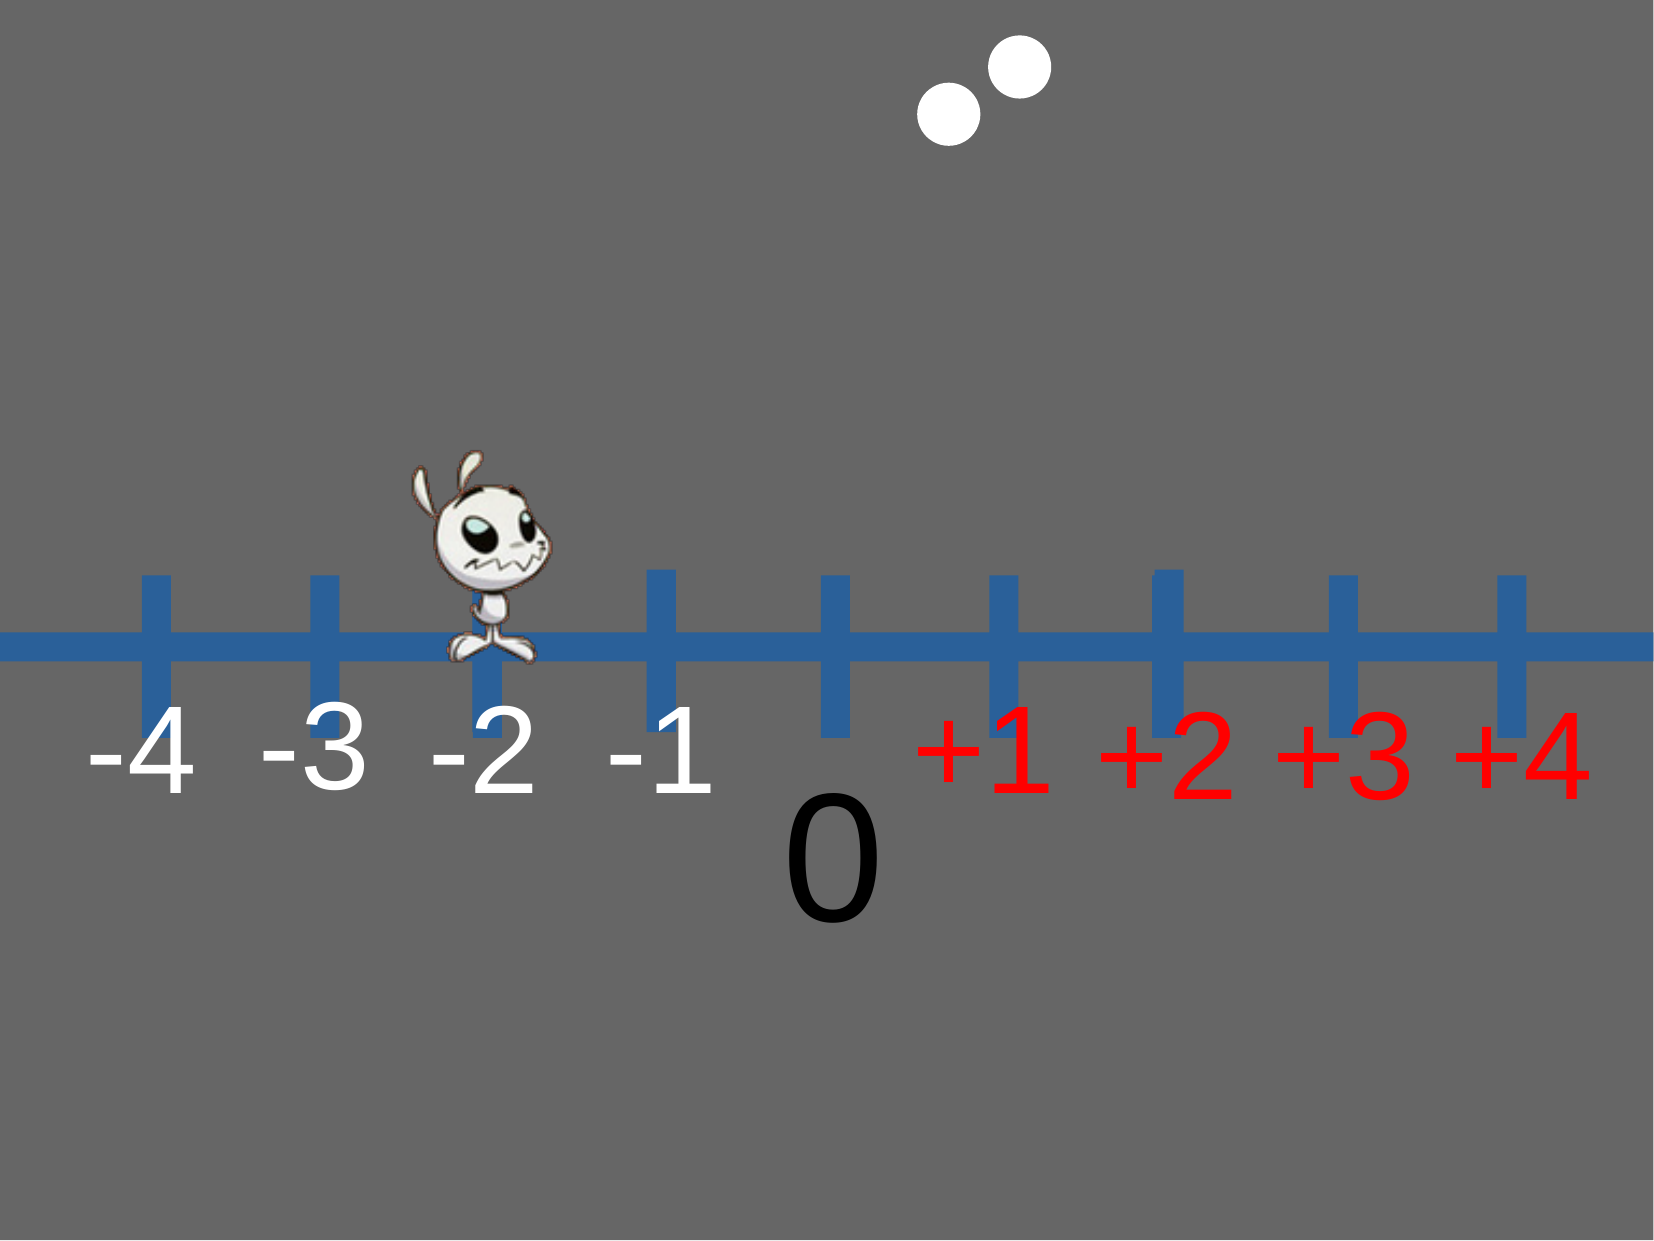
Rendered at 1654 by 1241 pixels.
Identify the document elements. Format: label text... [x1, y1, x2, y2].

text_box -4 [70, 673, 296, 839]
text_box -3 [244, 668, 469, 835]
text_box -2 [413, 673, 638, 839]
text_box +3 [1257, 679, 1435, 845]
text_box -1 [638, 673, 815, 839]
title 0 [521, 708, 1146, 1007]
text_box +4 [1435, 679, 1654, 845]
text_box [0, 0, 1654, 1241]
text_box +2 [1080, 679, 1257, 845]
text_box +1 [897, 673, 1123, 839]
picture [389, 436, 557, 669]
